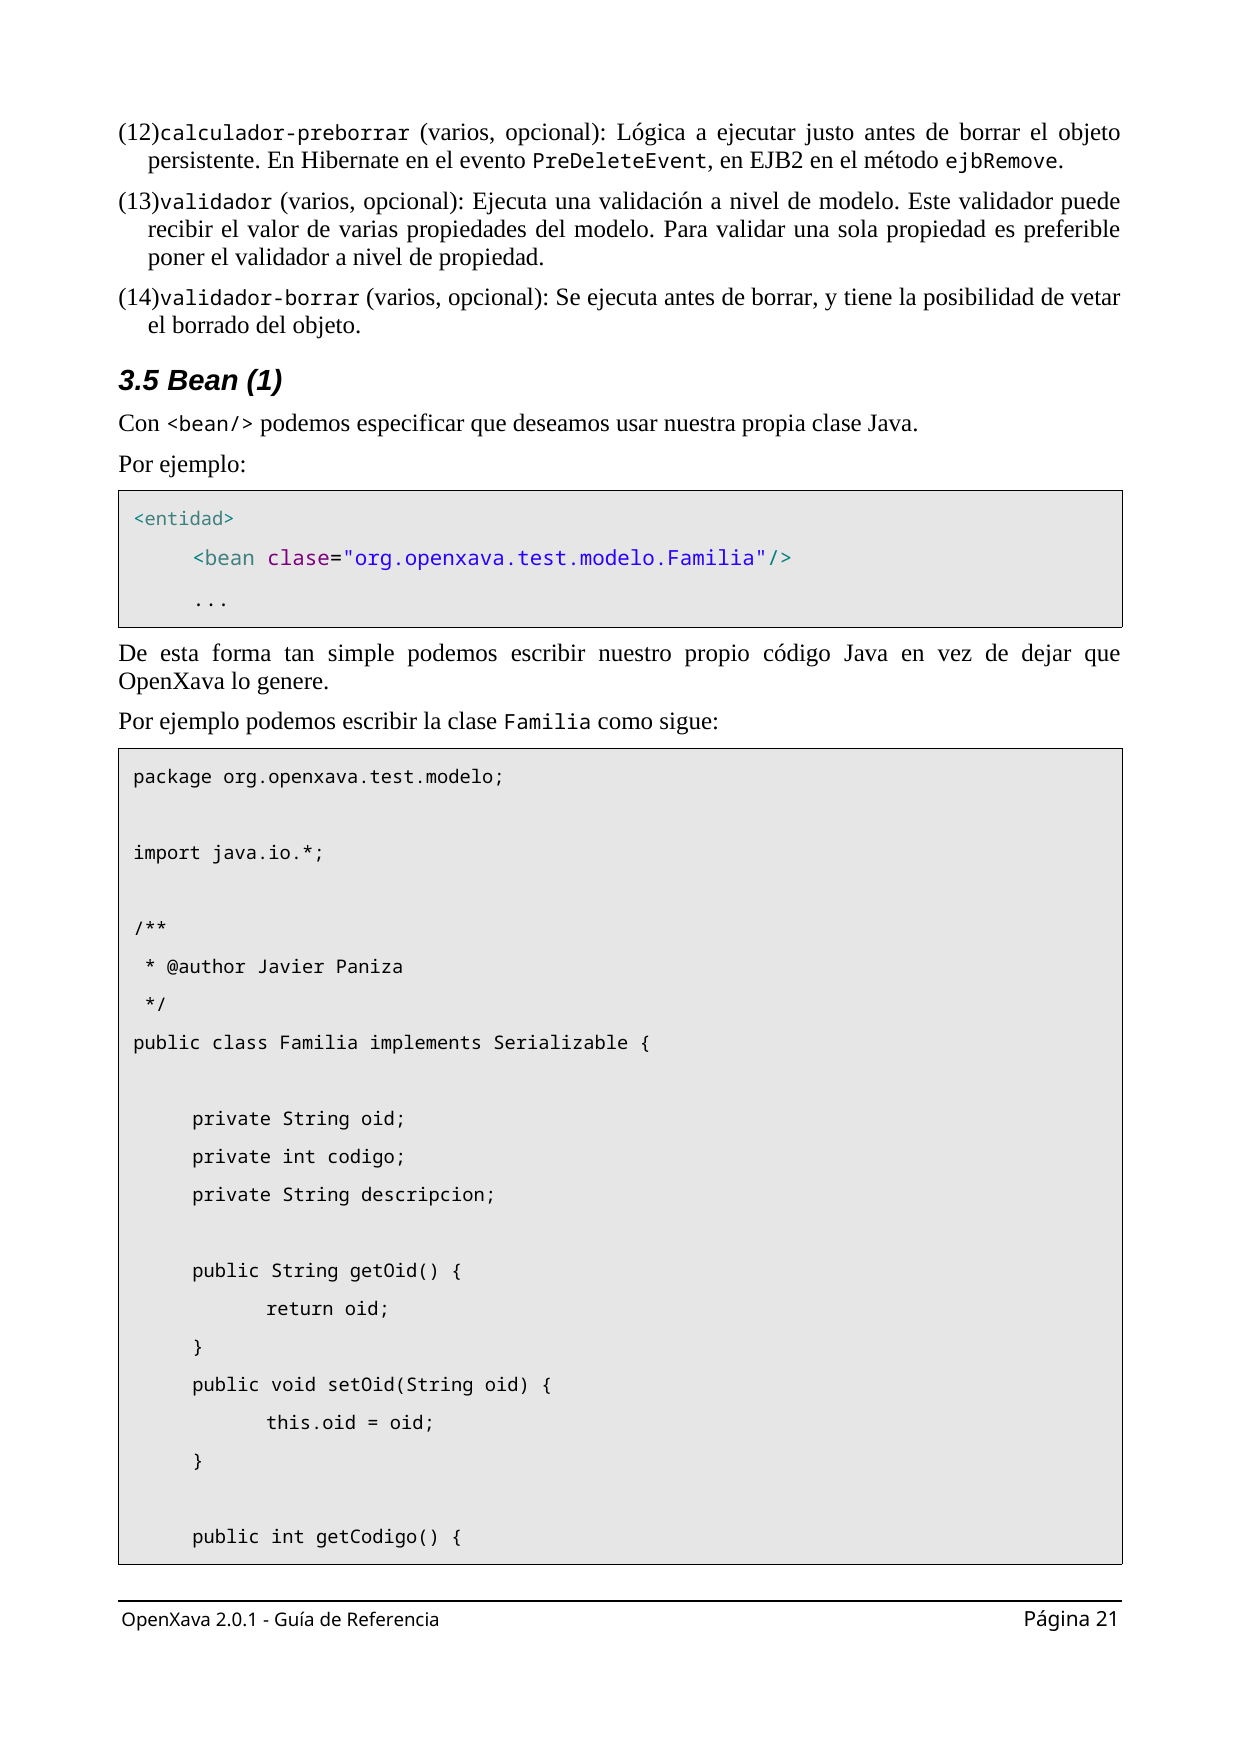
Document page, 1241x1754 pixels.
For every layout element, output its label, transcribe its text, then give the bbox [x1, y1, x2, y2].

text public int getCodigo() { [119, 1509, 1122, 1564]
text this.oid = oid; [119, 1394, 1122, 1433]
subtitle Bean (1) [118, 364, 1122, 397]
text public class Familia implements Serializable { [119, 1014, 1122, 1052]
text public String getOid() { [119, 1242, 1122, 1281]
text private String descripcion; [119, 1166, 1122, 1204]
list calculador-preborrar (varios, opcional): Lógica a ejecutar justo antes de borrar el objeto persistente. En Hibernate en el evento PreDeleteEvent, en EJB2 en el método ejbRemove. [118, 118, 1122, 174]
text Por ejemplo podemos escribir la clase Familia como sigue: [118, 707, 1122, 736]
text } [119, 1433, 1122, 1471]
text Con <bean/> podemos especificar que deseamos usar nuestra propia clase Java. [118, 409, 1122, 438]
text */ [119, 976, 1122, 1014]
text package org.openxava.test.modelo; [119, 749, 1122, 786]
text <bean clase="org.openxava.test.modelo.Familia"/> [119, 528, 1122, 569]
text private String oid; [119, 1090, 1122, 1128]
text <entidad> [119, 491, 1122, 528]
text private int codigo; [119, 1128, 1122, 1166]
text public void setOid(String oid) { [119, 1357, 1122, 1394]
text * @author Javier Paniza [119, 938, 1122, 976]
text Por ejemplo: [118, 450, 1122, 478]
text } [119, 1318, 1122, 1357]
list validador-borrar (varios, opcional): Se ejecuta antes de borrar, y tiene la posibilidad de vetar el borrado del objeto. [118, 283, 1122, 339]
text De esta forma tan simple podemos escribir nuestro propio código Java en vez de dejar que OpenXava lo genere. [118, 639, 1122, 695]
list validador (varios, opcional): Ejecuta una validación a nivel de modelo. Este validador puede recibir el valor de varias propiedades del modelo. Para validar una sola propiedad es preferible poner el validador a nivel de propiedad. [118, 187, 1122, 271]
text import java.io.*; [119, 824, 1122, 862]
text return oid; [119, 1281, 1122, 1318]
text ... [119, 569, 1122, 627]
text /** [119, 900, 1122, 938]
